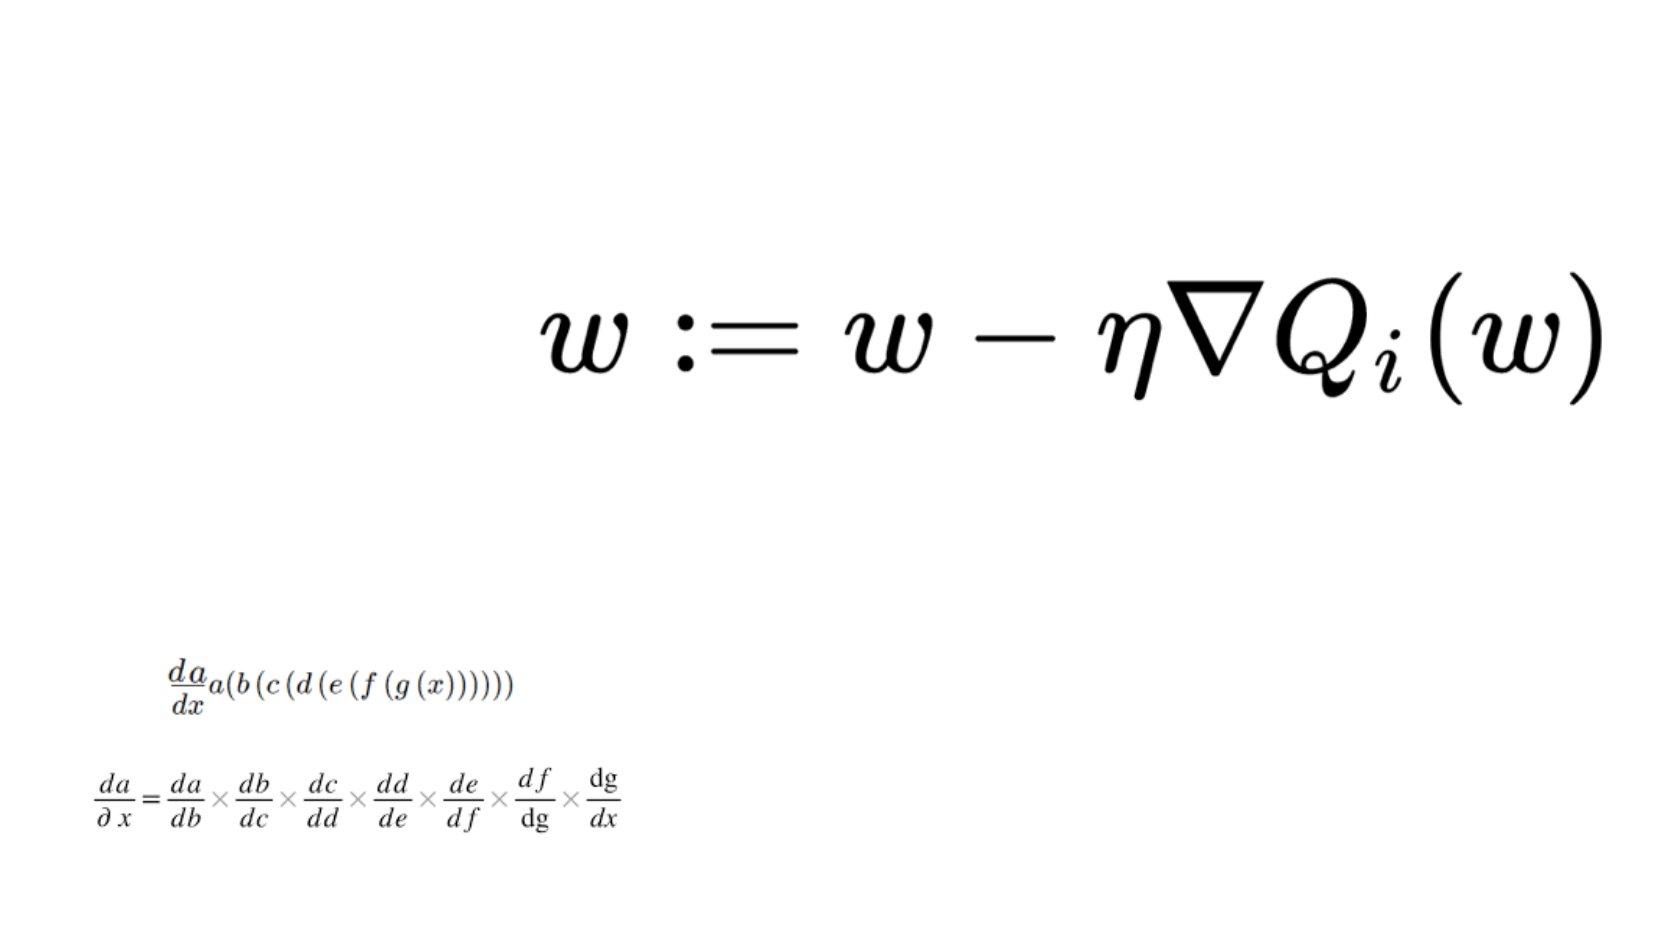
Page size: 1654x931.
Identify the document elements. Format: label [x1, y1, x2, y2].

picture [76, 0, 1625, 864]
